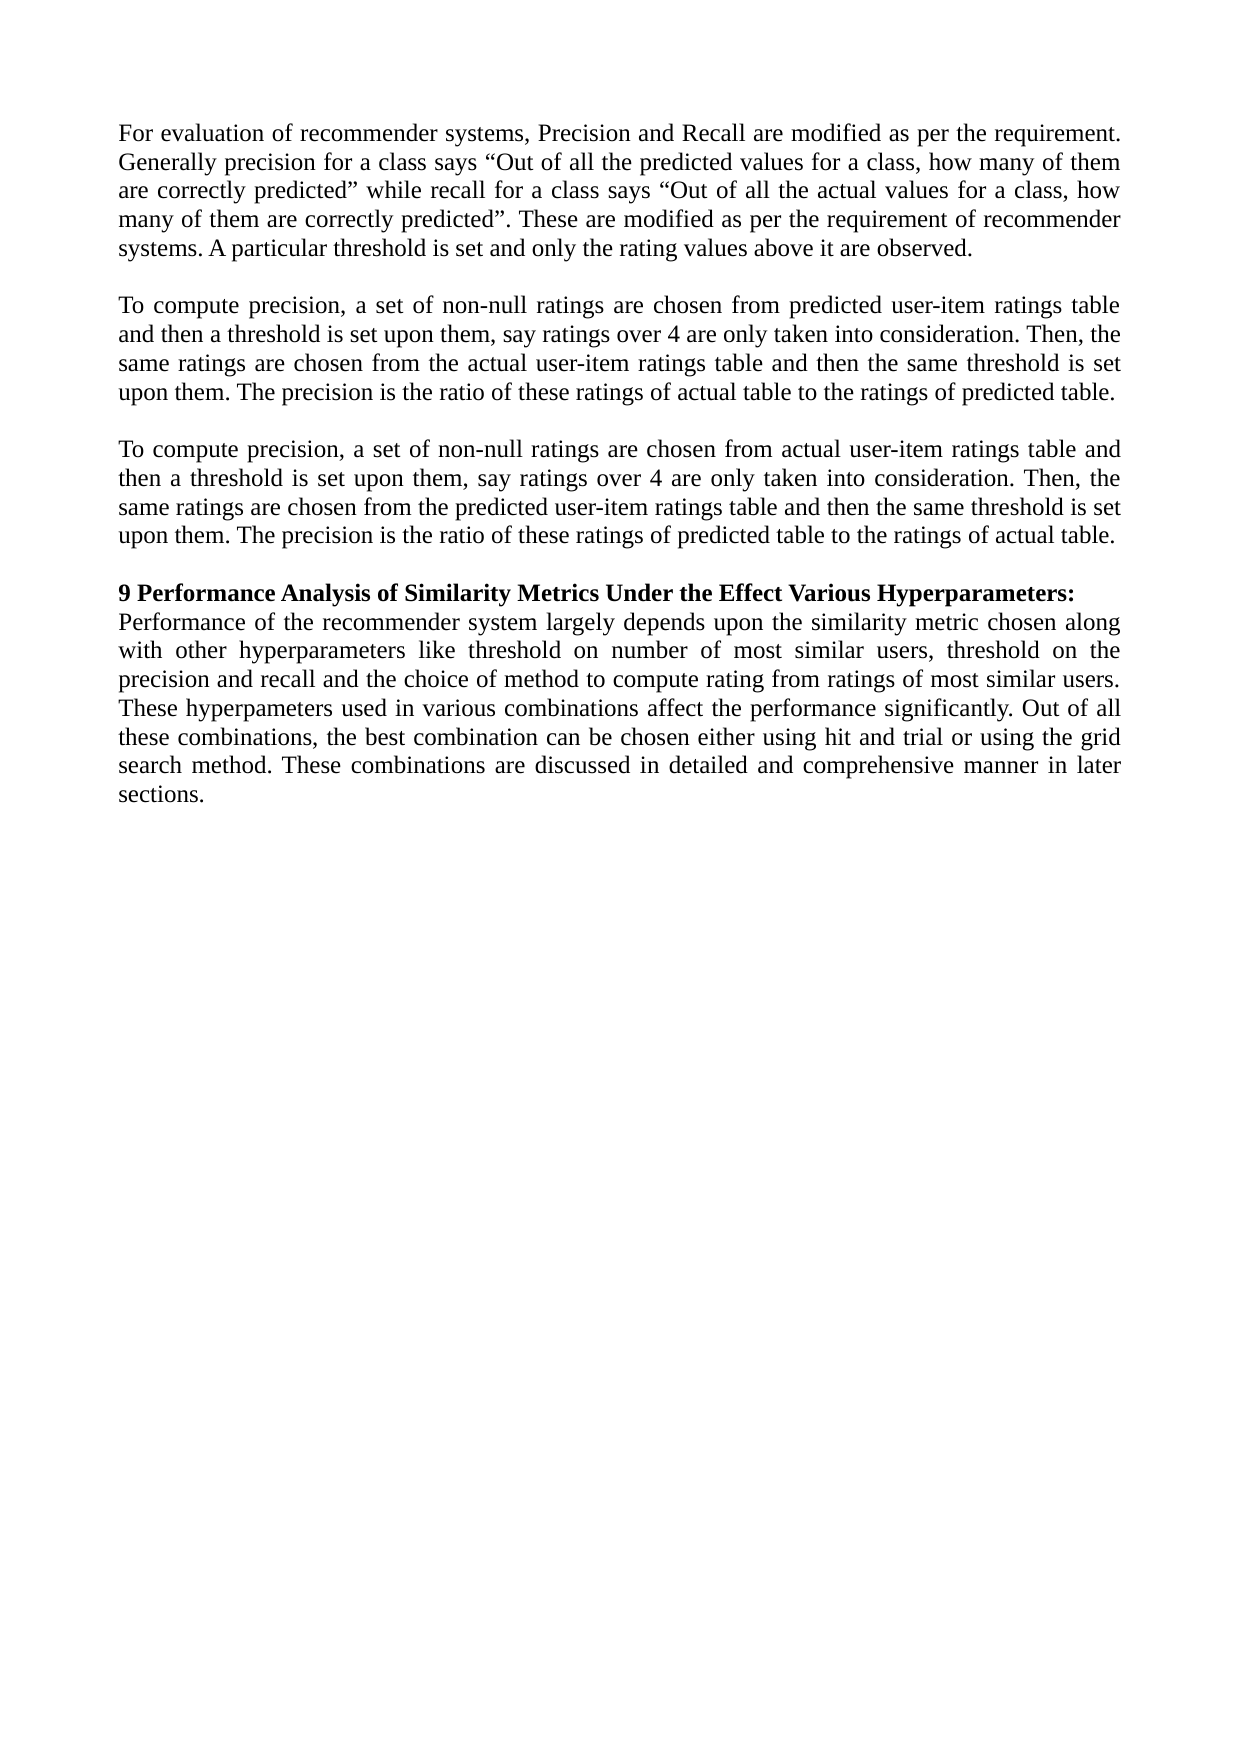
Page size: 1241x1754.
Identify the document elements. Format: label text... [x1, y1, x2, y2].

text To compute precision, a set of non-null ratings are chosen from predicted user-item ratings table and then a threshold is set upon them, say ratings over 4 are only taken into consideration. Then, the same ratings are chosen from the actual user-item ratings table and then the same threshold is set upon them. The precision is the ratio of these ratings of actual table to the ratings of predicted table. [118, 291, 1122, 406]
text To compute precision, a set of non-null ratings are chosen from actual user-item ratings table and then a threshold is set upon them, say ratings over 4 are only taken into consideration. Then, the same ratings are chosen from the predicted user-item ratings table and then the same threshold is set upon them. The precision is the ratio of these ratings of predicted table to the ratings of actual table. [118, 434, 1122, 549]
text For evaluation of recommender systems, Precision and Recall are modified as per the requirement. Generally precision for a class says “Out of all the predicted values for a class, how many of them are correctly predicted” while recall for a class says “Out of all the actual values for a class, how many of them are correctly predicted”. These are modified as per the requirement of recommender systems. A particular threshold is set and only the rating values above it are observed. [118, 118, 1122, 262]
text Performance of the recommender system largely depends upon the similarity metric chosen along with other hyperparameters like threshold on number of most similar users, threshold on the precision and recall and the choice of method to compute rating from ratings of most similar users. These hyperpameters used in various combinations affect the performance significantly. Out of all these combinations, the best combination can be chosen either using hit and trial or using the grid search method. These combinations are discussed in detailed and comprehensive manner in later sections. [118, 607, 1122, 808]
text 9 Performance Analysis of Similarity Metrics Under the Effect Various Hyperparameters: [118, 578, 1122, 607]
